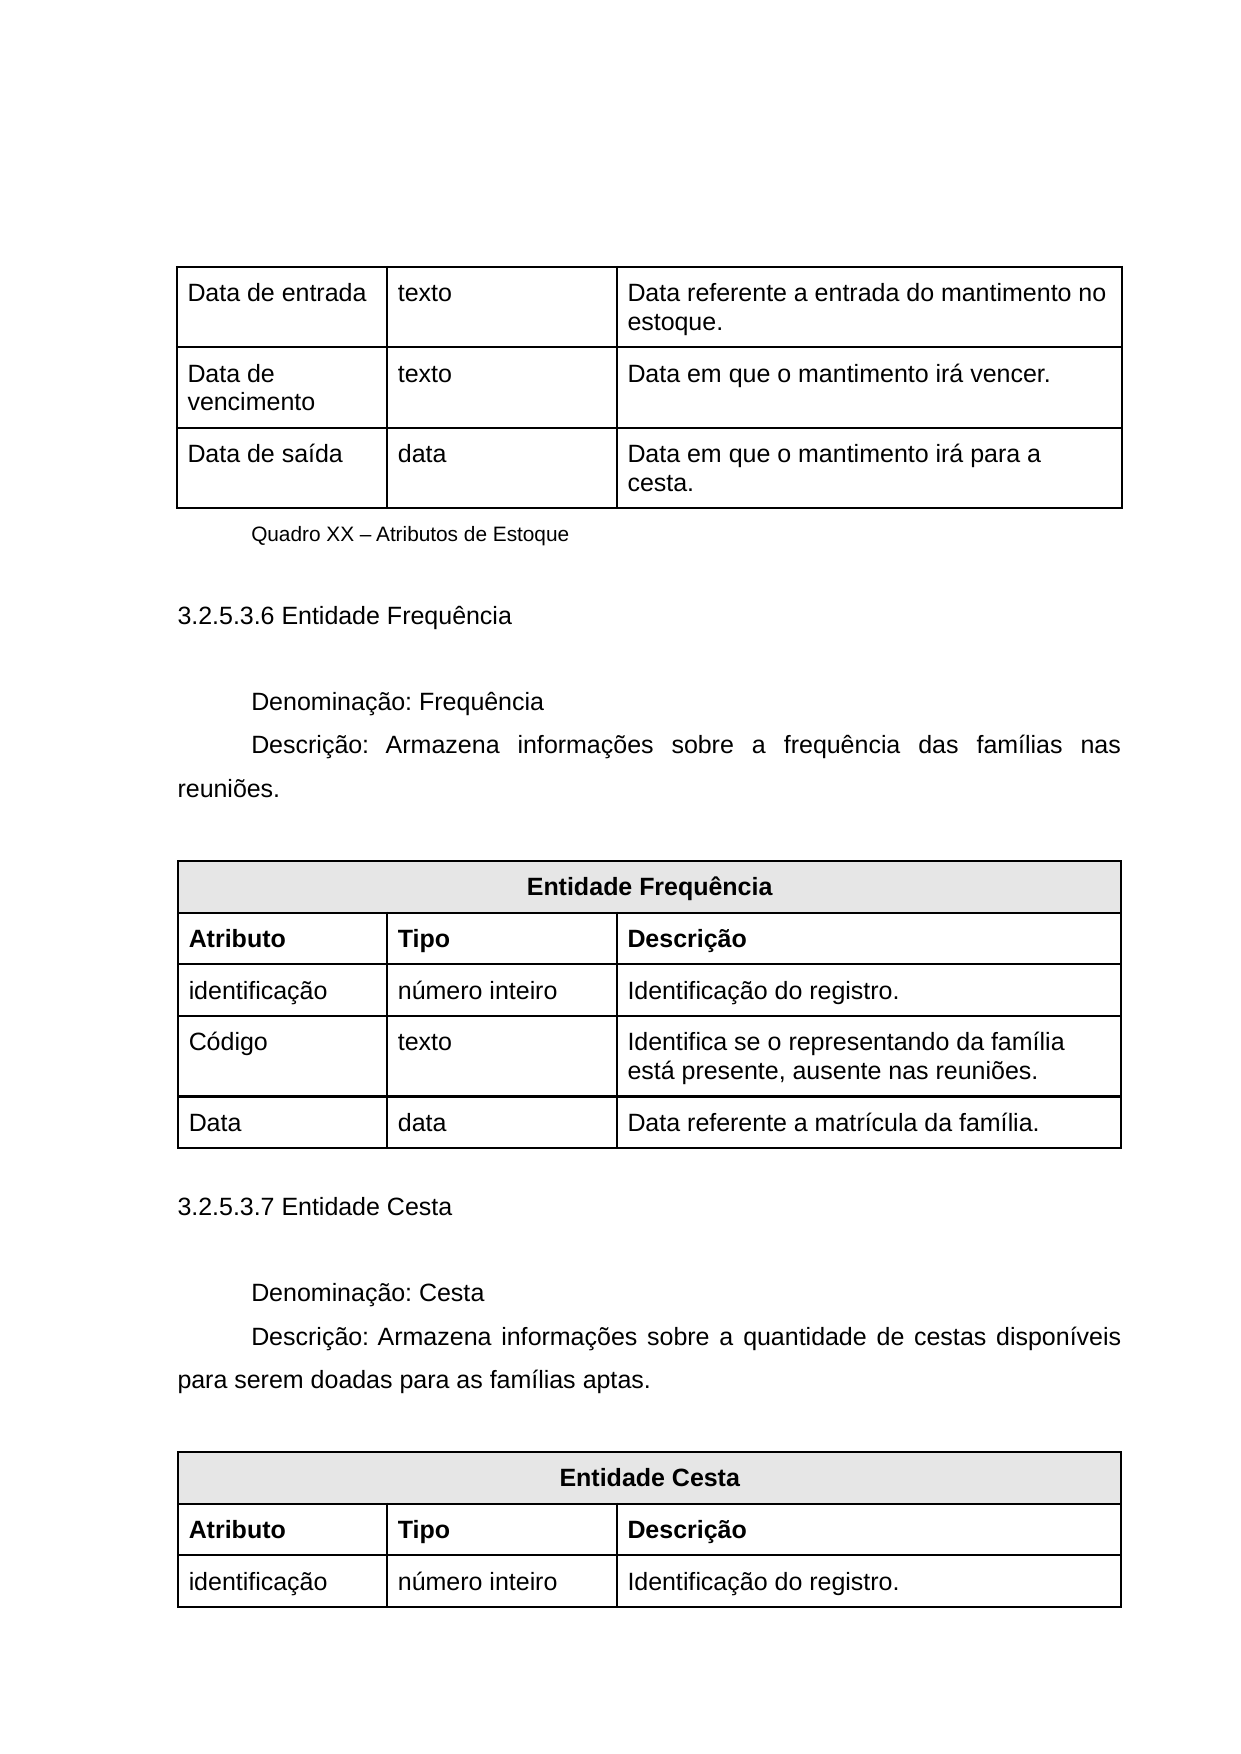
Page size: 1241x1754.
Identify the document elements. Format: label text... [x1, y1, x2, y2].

table_cell Identificação do registro. [618, 1556, 1120, 1606]
table_cell Identifica se o representando da família está presente, ausente nas reuniões. [618, 1017, 1120, 1095]
table_cell número inteiro [388, 1556, 616, 1606]
text Denominação: Cesta [177, 1278, 1122, 1307]
table_cell Data referente a matrícula da família. [618, 1098, 1120, 1147]
table_cell Atributo [179, 1505, 386, 1554]
table_cell data [388, 1098, 616, 1147]
text 3.2.5.3.7 Entidade Cesta [177, 1192, 1122, 1221]
table_cell Data de saída [178, 429, 386, 507]
table_cell número inteiro [388, 965, 616, 1015]
text Quadro XX – Atributos de Estoque [177, 522, 1122, 546]
table_header Entidade Cesta [179, 1453, 1120, 1503]
table_cell Descrição [618, 1505, 1120, 1554]
table_cell Identificação do registro. [618, 965, 1120, 1015]
table_cell identificação [179, 1556, 386, 1606]
table_cell Data [179, 1098, 386, 1147]
text Descrição: Armazena informações sobre a frequência das famílias nas reuniões. [177, 731, 1122, 802]
table_cell data [388, 429, 616, 507]
table_cell texto [388, 348, 616, 427]
table_cell Data em que o mantimento irá vencer. [618, 348, 1121, 427]
table_cell Código [179, 1017, 386, 1095]
text Denominação: Frequência [177, 687, 1122, 716]
table_cell texto [388, 268, 616, 346]
table_cell Data em que o mantimento irá para a cesta. [618, 429, 1121, 507]
table_cell texto [388, 1017, 616, 1095]
table_cell Tipo [388, 1505, 616, 1554]
table_cell Data referente a entrada do mantimento no estoque. [618, 268, 1121, 346]
table_cell Data de entrada [178, 268, 386, 346]
text 3.2.5.3.6 Entidade Frequência [177, 601, 1122, 630]
table_header Entidade Frequência [179, 862, 1120, 912]
table_cell Tipo [388, 914, 616, 963]
text Descrição: Armazena informações sobre a quantidade de cestas disponíveis para serem doadas para as famílias aptas. [177, 1322, 1122, 1393]
table_cell Data de vencimento [178, 348, 386, 427]
table_cell Descrição [618, 914, 1120, 963]
table_cell identificação [179, 965, 386, 1015]
table_cell Atributo [179, 914, 386, 963]
